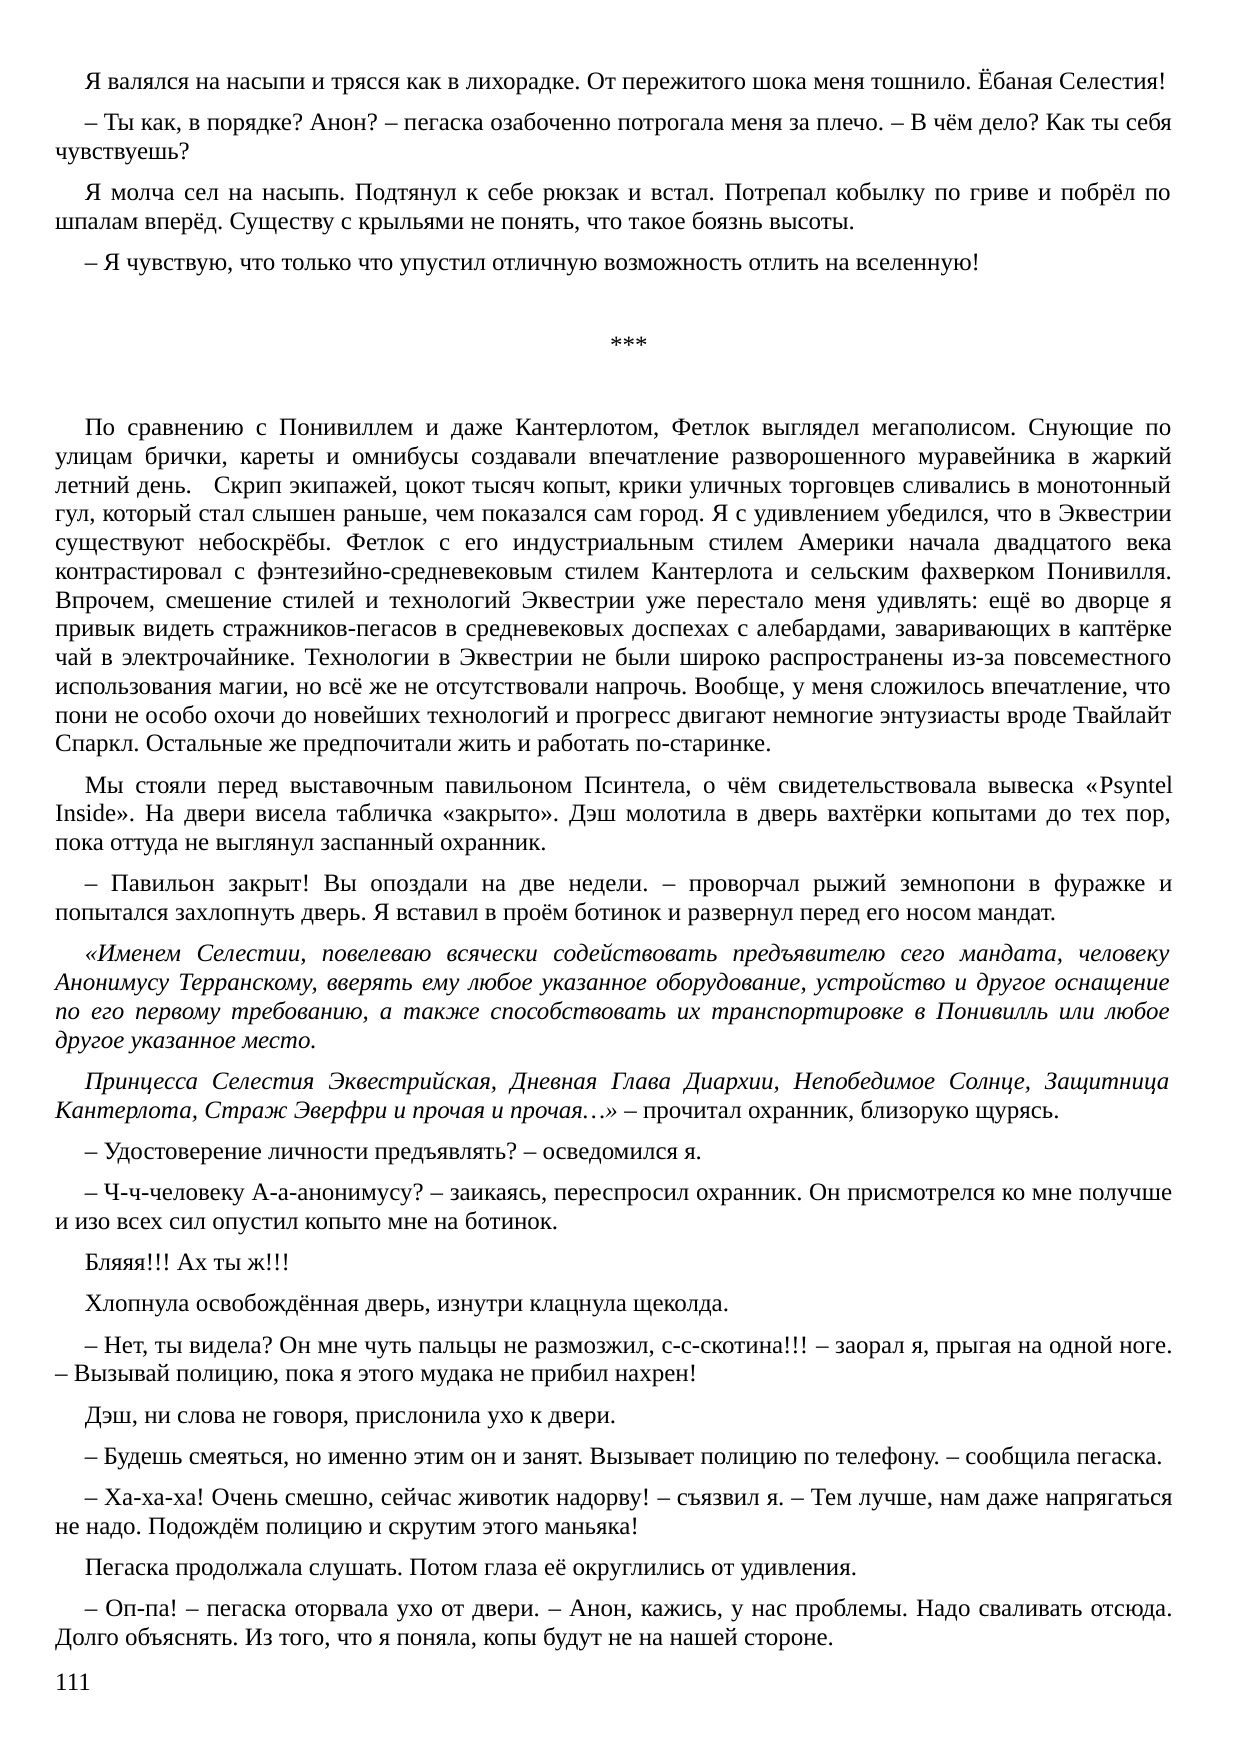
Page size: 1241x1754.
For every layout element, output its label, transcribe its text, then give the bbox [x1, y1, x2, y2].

text По сравнению с Понивиллем и даже Кантерлотом, Фетлок выглядел мегаполисом. Снующие по улицам брички, кареты и омнибусы создавали впечатление разворошенного муравейника в жаркий летний день. Скрип экипажей, цокот тысяч копыт, крики уличных торговцев сливались в монотонный гул, который стал слышен раньше, чем показался сам город. Я с удивлением убедился, что в Эквестрии существуют небоскрёбы. Фетлок с его индустриальным стилем Америки начала двадцатого века контрастировал с фэнтезийно-средневековым стилем Кантерлота и сельским фахверком Понивилля. Впрочем, смешение стилей и технологий Эквестрии уже перестало меня удивлять: ещё во дворце я привык видеть стражников-пегасов в средневековых доспехах с алебардами, заваривающих в каптёрке чай в электрочайнике. Технологии в Эквестрии не были широко распространены из-за повсеместного использования магии, но всё же не отсутствовали напрочь. Вообще, у меня сложилось впечатление, что пони не особо охочи до новейших технологий и прогресс двигают немногие энтузиасты вроде Твайлайт Спаркл. Остальные же предпочитали жить и работать по-старинке. [55, 412, 1173, 757]
text – Удостоверение личности предъявлять? – осведомился я. [55, 1136, 1173, 1165]
text – Нет, ты видела? Он мне чуть пальцы не размозжил, с-с-скотина!!! – заорал я, прыгая на одной ноге. – Вызывай полицию, пока я этого мудака не прибил нахрен! [55, 1330, 1173, 1387]
text – Павильон закрыт! Вы опоздали на две недели. – проворчал рыжий земнопони в фуражке и попытался захлопнуть дверь. Я вставил в проём ботинок и развернул перед его носом мандат. [55, 868, 1173, 926]
text – Ты как, в порядке? Анон? – пегаска озабоченно потрогала меня за плечо. – В чём дело? Как ты себя чувствуешь? [55, 107, 1173, 165]
text Принцесса Селестия Эквестрийская, Дневная Глава Диархии, Непобедимое Солнце, Защитница Кантерлота, Страж Эверфри и прочая и прочая…» – прочитал охранник, близоруко щурясь. [55, 1066, 1173, 1123]
text – Будешь смеяться, но именно этим он и занят. Вызывает полицию по телефону. – сообщила пегаска. [55, 1441, 1173, 1470]
text Хлопнула освобождённая дверь, изнутри клацнула щеколда. [55, 1288, 1173, 1317]
text – Я чувствую, что только что упустил отличную возможность отлить на вселенную! [55, 247, 1173, 276]
text Дэш, ни слова не говоря, прислонила ухо к двери. [55, 1400, 1173, 1428]
text – Ч-ч-человеку А-а-анонимусу? – заикаясь, переспросил охранник. Он присмотрелся ко мне получше и изо всех сил опустил копыто мне на ботинок. [55, 1177, 1173, 1235]
text «Именем Селестии, повелеваю всячески содействовать предъявителю сего мандата, человеку Анонимусу Терранскому, вверять ему любое указанное оборудование, устройство и другое оснащение по его первому требованию, а также способствовать их транспортировке в Понивилль или любое другое указанное место. [55, 938, 1173, 1053]
text Мы стояли перед выставочным павильоном Псинтела, о чём свидетельствовала вывеска «Psyntel Inside». На двери висела табличка «закрыто». Дэш молотила в дверь вахтёрки копытами до тех пор, пока оттуда не выглянул заспанный охранник. [55, 770, 1173, 856]
text Бляяя!!! Ах ты ж!!! [55, 1247, 1173, 1276]
text *** [55, 330, 1173, 358]
text – Ха-ха-ха! Очень смешно, сейчас животик надорву! – съязвил я. – Тем лучше, нам даже напрягаться не надо. Подождём полицию и скрутим этого маньяка! [55, 1482, 1173, 1540]
text Я молча сел на насыпь. Подтянул к себе рюкзак и встал. Потрепал кобылку по гриве и побрёл по шпалам вперёд. Существу с крыльями не понять, что такое боязнь высоты. [55, 177, 1173, 235]
text Я валялся на насыпи и трясся как в лихорадке. От пережитого шока меня тошнило. Ёбаная Селестия! [55, 66, 1173, 95]
text Пегаска продолжала слушать. Потом глаза её округлились от удивления. [55, 1552, 1173, 1581]
text – Оп-па! – пегаска оторвала ухо от двери. – Анон, кажись, у нас проблемы. Надо сваливать отсюда. Долго объяснять. Из того, что я поняла, копы будут не на нашей стороне. [55, 1593, 1173, 1651]
